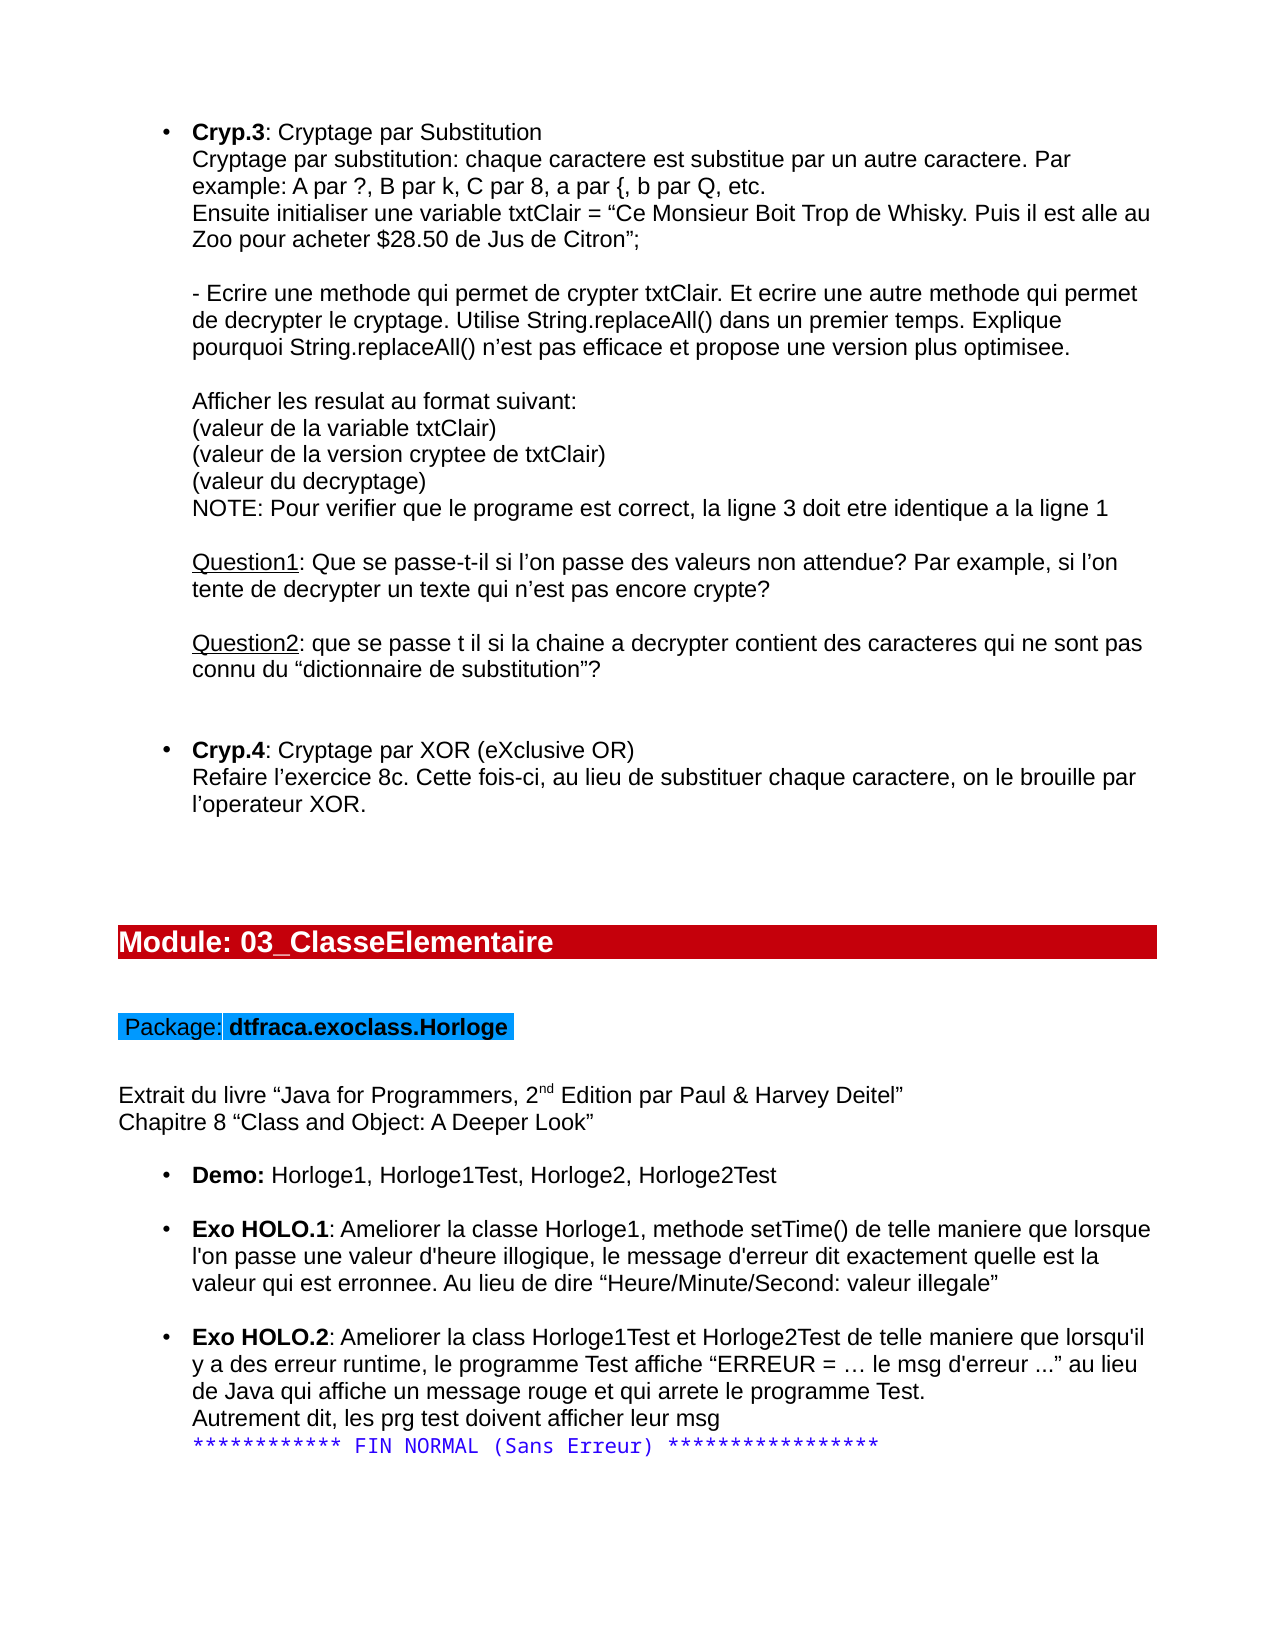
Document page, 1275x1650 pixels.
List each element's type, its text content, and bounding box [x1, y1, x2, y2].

text Module: 03_ClasseElementaire [118, 925, 1157, 959]
text Extrait du livre “Java for Programmers, 2nd Edition par Paul & Harvey Deitel” Chapitre 8 “Class and Object: A Deeper Look” [118, 1081, 1157, 1135]
list Demo: Horloge1, Horloge1Test, Horloge2, Horloge2Test [162, 1162, 1157, 1216]
list Exo HOLO.2: Ameliorer la class Horloge1Test et Horloge2Test de telle maniere que lorsqu'il y a des erreur runtime, le programme Test affiche “ERREUR = … le msg d'erreur ...” au lieu de Java qui affiche un message rouge et qui arrete le programme Test. Autrement dit, les prg test doivent afficher leur msg ************ FIN NORMAL (Sans Erreur) ***************** [162, 1323, 1157, 1486]
list Exo HOLO.1: Ameliorer la classe Horloge1, methode setTime() de telle maniere que lorsque l'on passe une valeur d'heure illogique, le message d'erreur dit exactement quelle est la valeur qui est erronnee. Au lieu de dire “Heure/Minute/Second: valeur illegale” [162, 1216, 1157, 1323]
text Package: dtfraca.exoclass.Horloge [118, 1013, 1157, 1040]
list Cryp.3: Cryptage par Substitution Cryptage par substitution: chaque caractere est substitue par un autre caractere. Par example: A par ?, B par k, C par 8, a par {, b par Q, etc. Ensuite initialiser une variable txtClair = “Ce Monsieur Boit Trop de Whisky. Puis il est alle au Zoo pour acheter $28.50 de Jus de Citron”; - Ecrire une methode qui permet de crypter txtClair. Et ecrire une autre methode qui permet de decrypter le cryptage. Utilise String.replaceAll() dans un premier temps. Explique pourquoi String.replaceAll() n’est pas efficace et propose une version plus optimisee. Afficher les resulat au format suivant: (valeur de la variable txtClair) (valeur de la version cryptee de txtClair) (valeur du decryptage) NOTE: Pour verifier que le programe est correct, la ligne 3 doit etre identique a la ligne 1 Question1: Que se passe-t-il si l’on passe des valeurs non attendue? Par example, si l’on tente de decrypter un texte qui n’est pas encore crypte? Question2: que se passe t il si la chaine a decrypter contient des caracteres qui ne sont pas connu du “dictionnaire de substitution”? [162, 118, 1157, 736]
list Cryp.4: Cryptage par XOR (eXclusive OR) Refaire l’exercice 8c. Cette fois-ci, au lieu de substituer chaque caractere, on le brouille par l’operateur XOR. [162, 736, 1157, 818]
